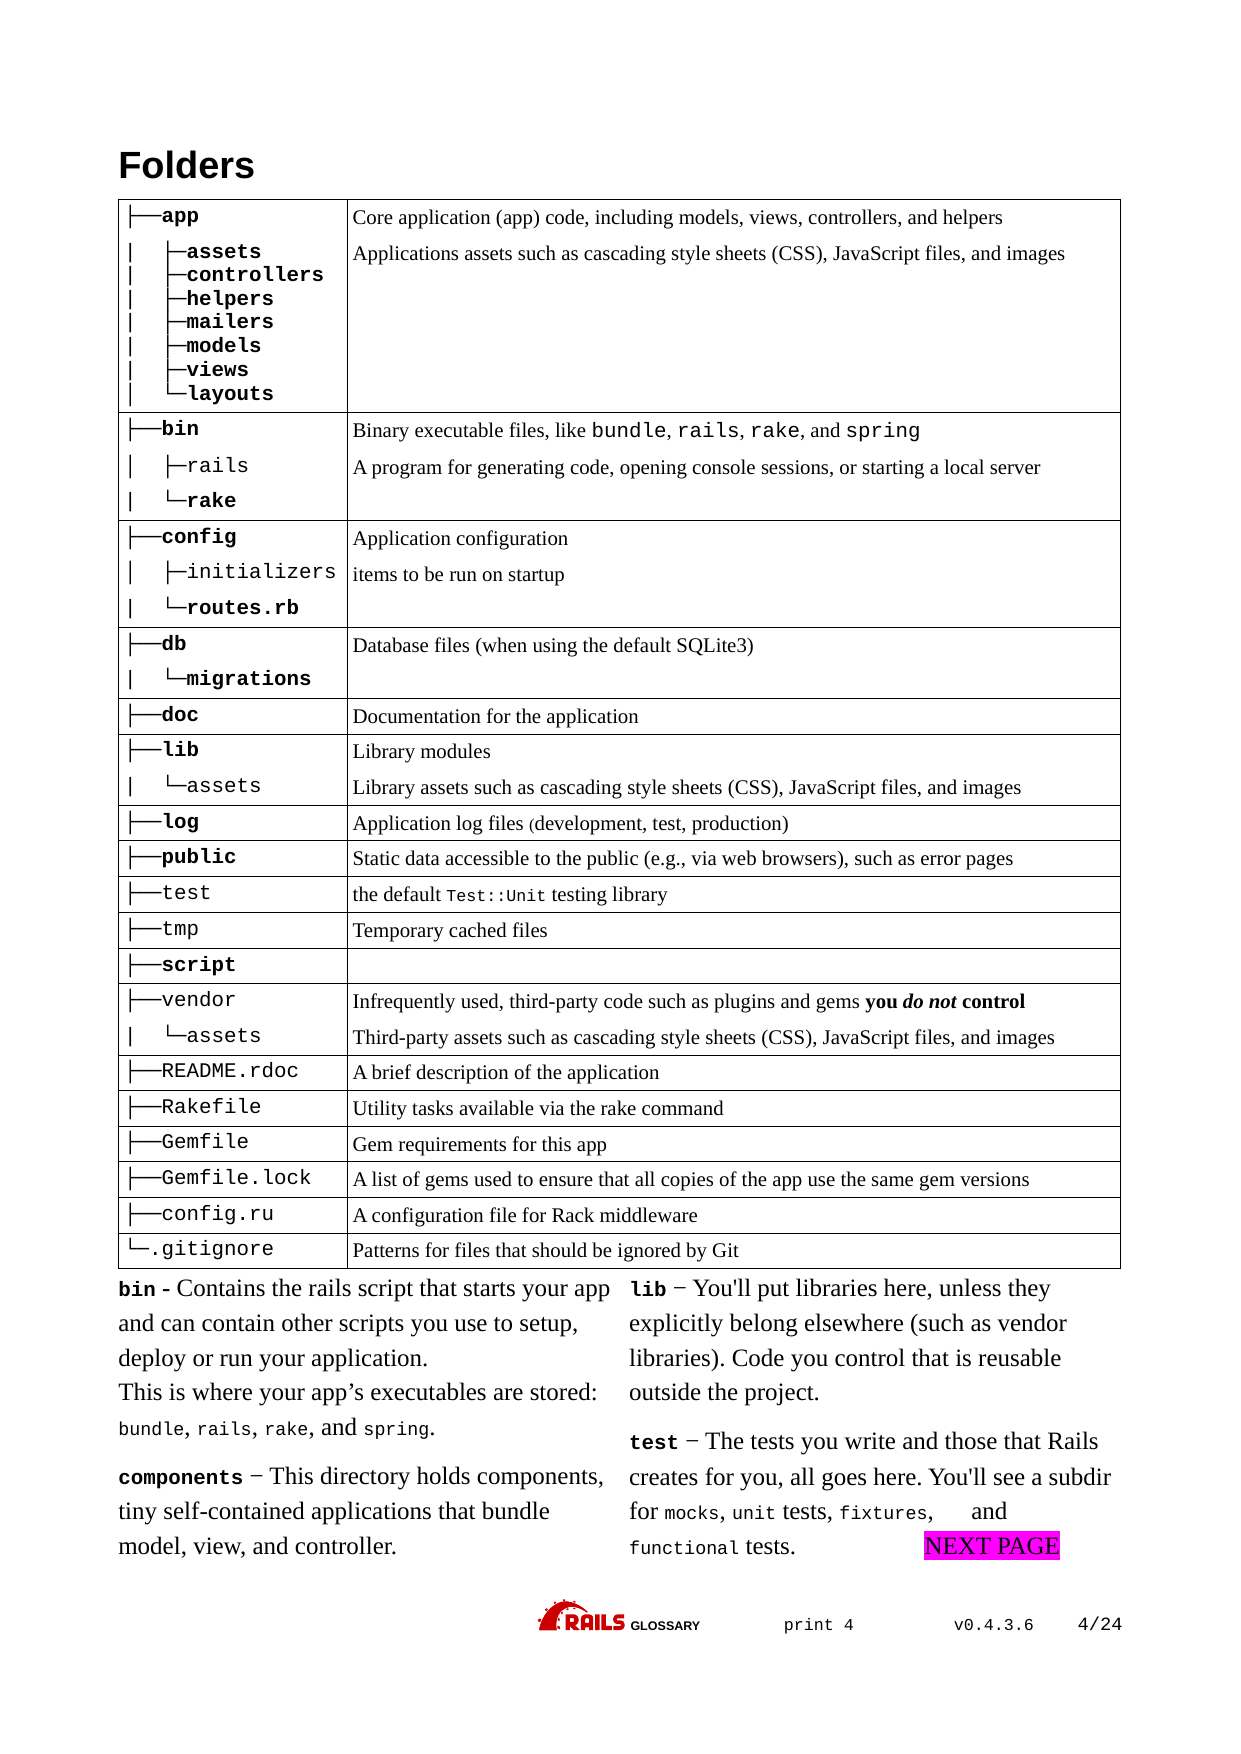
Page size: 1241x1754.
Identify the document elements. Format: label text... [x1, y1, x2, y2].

table_cell Infrequently used, third-party code such as plugins and gems you do not control [348, 984, 1120, 1019]
table_cell | └─assets [119, 1019, 347, 1054]
table_cell ├──README.rdoc [119, 1056, 347, 1090]
table_cell ├──public [119, 841, 347, 876]
table_cell Application configuration [348, 521, 1120, 556]
table_cell ├──config [119, 521, 347, 556]
table_cell ├──config.ru [119, 1198, 347, 1233]
table_cell Database files (when using the default SQLite3) [348, 628, 1120, 662]
table_cell Patterns for files that should be ignored by Git [348, 1234, 1120, 1268]
table_cell [348, 949, 1120, 983]
table_cell [348, 485, 1120, 520]
table_cell ├──Rakefile [119, 1091, 347, 1126]
table_cell ├──bin [119, 413, 347, 449]
table_header Core application (app) code, including models, views, controllers, and helpers [348, 200, 1120, 235]
text lib − You'll put libraries here, unless they explicitly belong elsewhere (such as vendor libraries). Code you control that is reusable outside the project. [629, 1273, 1122, 1406]
table_cell ├──log [119, 806, 347, 840]
table_cell │ ├─initializers [119, 556, 347, 591]
table_cell ├──doc [119, 699, 347, 734]
table_cell ├──db [119, 628, 347, 662]
table_header ├──app [119, 200, 347, 235]
table_cell Binary executable files, like bundle, rails, rake, and spring [348, 413, 1120, 449]
text components − This directory holds components, tiny self-contained applications that bundle model, view, and controller. [118, 1461, 611, 1560]
table_cell Application log files (development, test, production) [348, 806, 1120, 840]
table_cell ├──vendor [119, 984, 347, 1019]
table_cell the default Test::Unit testing library [348, 877, 1120, 912]
table_cell ├──tmp [119, 913, 347, 948]
subtitle Folders [118, 143, 611, 187]
table_cell Utility tasks available via the rake command [348, 1091, 1120, 1126]
table_cell | └─routes.rb [119, 591, 347, 627]
table_cell [348, 591, 1120, 627]
table_cell [348, 663, 1120, 698]
table_cell Applications assets such as cascading style sheets (CSS), JavaScript files, and images [348, 235, 1120, 412]
table_cell └─.gitignore [119, 1234, 347, 1268]
table_cell A list of gems used to ensure that all copies of the app use the same gem versions [348, 1162, 1120, 1197]
text test − The tests you write and those that Rails creates for you, all goes here. You'll see a subdir for mocks, unit tests, fixtures, and functional tests. NEXT PAGE [629, 1426, 1122, 1560]
table_cell Documentation for the application [348, 699, 1120, 734]
table_cell items to be run on startup [348, 556, 1120, 591]
table_cell ├──Gemfile [119, 1127, 347, 1161]
table_cell ├──test [119, 877, 347, 912]
table_cell ├──lib [119, 735, 347, 769]
table_cell ├──Gemfile.lock [119, 1162, 347, 1197]
table_cell Library modules [348, 735, 1120, 769]
text bin - Contains the rails script that starts your app and can contain other scripts you use to setup, deploy or run your application. This is where your app’s executables are stored: bundle, rails, rake, and spring. [118, 1273, 611, 1441]
table_cell Third-party assets such as cascading style sheets (CSS), JavaScript files, and images [348, 1019, 1120, 1054]
table_cell A configuration file for Rack middleware [348, 1198, 1120, 1233]
table_cell | └─rake [119, 485, 347, 520]
table_cell | └─assets [119, 769, 347, 805]
table_cell A program for generating code, opening console sessions, or starting a local server [348, 449, 1120, 485]
table_cell │ ├─rails [119, 449, 347, 485]
table_cell A brief description of the application [348, 1056, 1120, 1090]
table_cell | └─migrations [119, 663, 347, 698]
table_cell Static data accessible to the public (e.g., via web browsers), such as error pages [348, 841, 1120, 876]
table_cell Library assets such as cascading style sheets (CSS), JavaScript files, and images [348, 769, 1120, 805]
table_cell | ├─assets | ├─controllers | ├─helpers | ├─mailers | ├─models | ├─views │ └─layouts [119, 235, 347, 412]
table_cell ├──script [119, 949, 347, 983]
table_cell Temporary cached files [348, 913, 1120, 948]
table_cell Gem requirements for this app [348, 1127, 1120, 1161]
